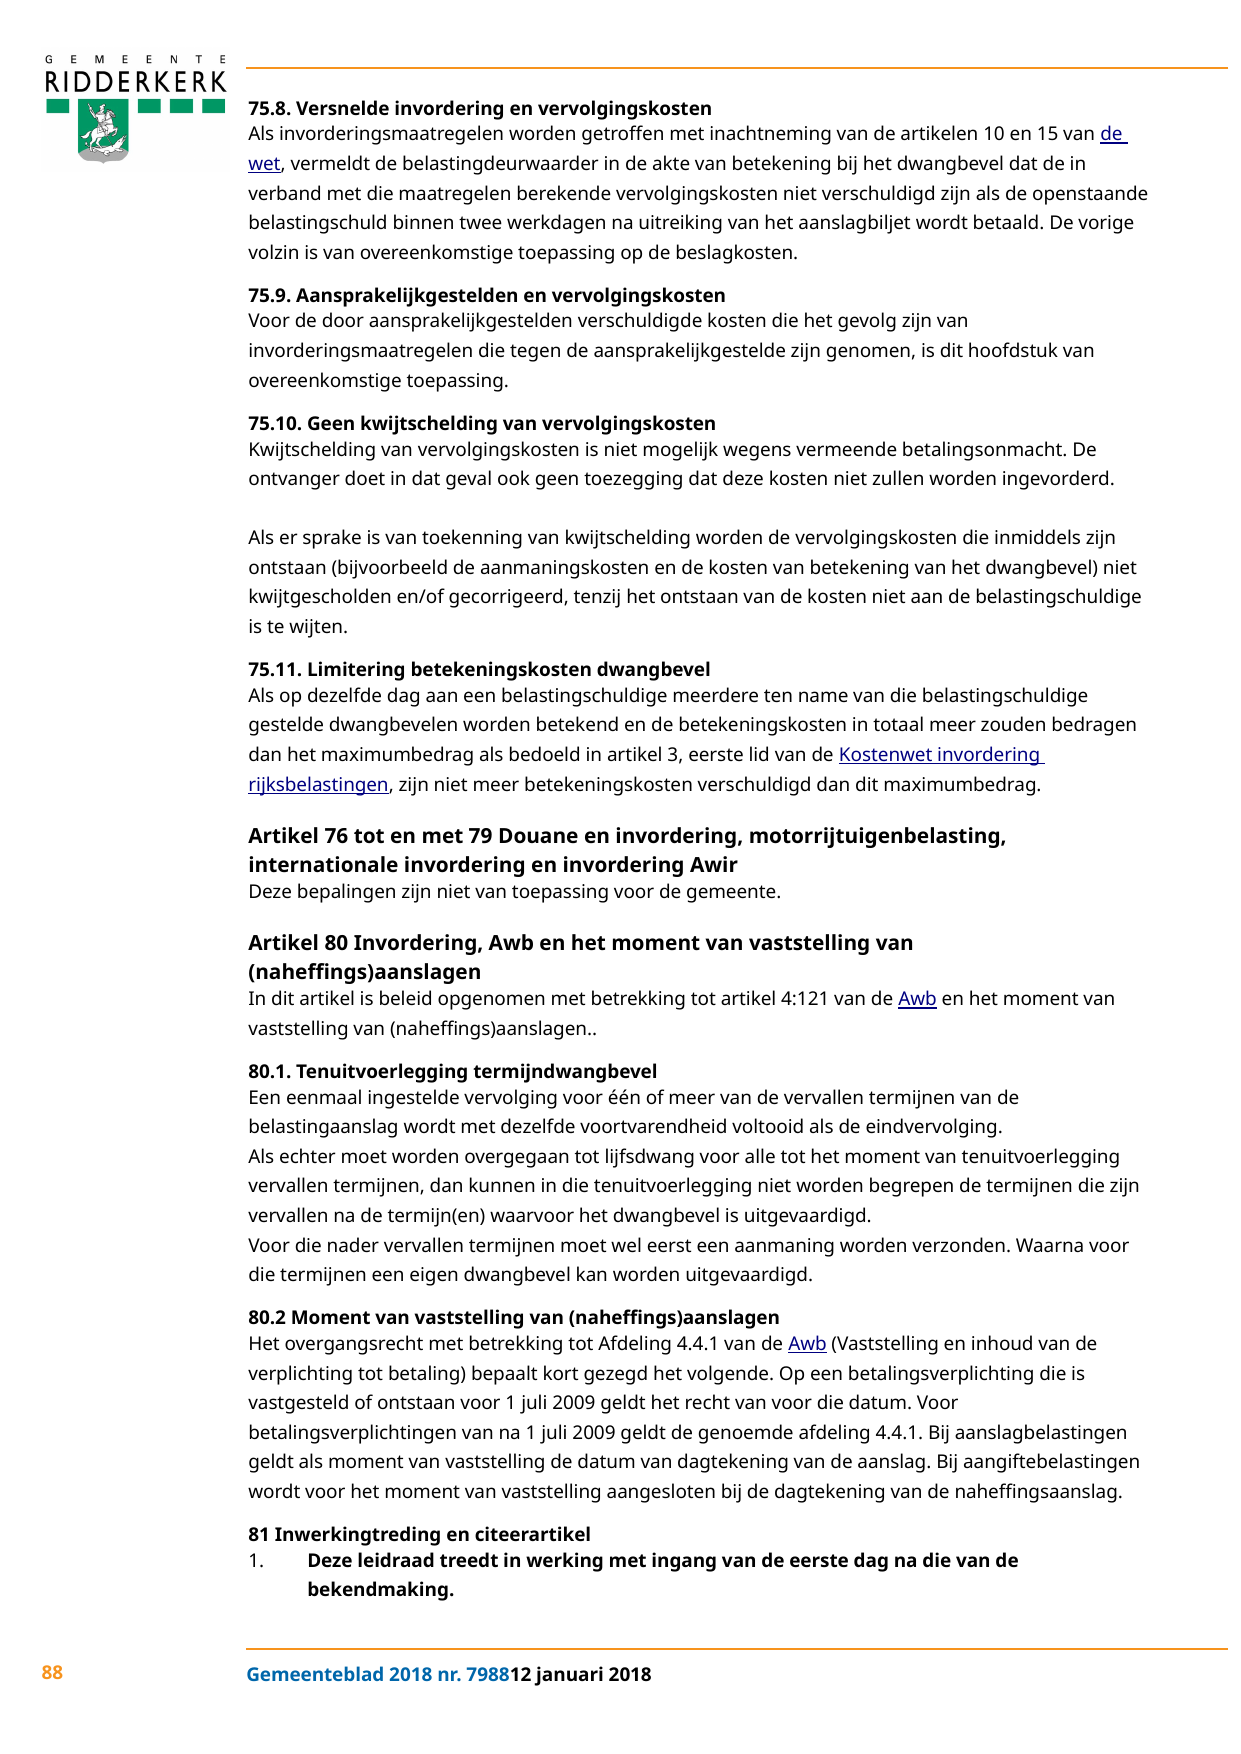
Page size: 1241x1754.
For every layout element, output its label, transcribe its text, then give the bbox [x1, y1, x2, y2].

text Artikel 76 tot en met 79 Douane en invordering, motorrijtuigenbelasting, internationale invordering en invordering Awir [248, 821, 1152, 878]
text Voor de door aansprakelijkgestelden verschuldigde kosten die het gevolg zijn van invorderingsmaatregelen die tegen de aansprakelijkgestelde zijn genomen, is dit hoofdstuk van overeenkomstige toepassing. [248, 308, 1152, 393]
text Als er sprake is van toekenning van kwijtschelding worden de vervolgingskosten die inmiddels zijn ontstaan (bijvoorbeeld de aanmaningskosten en de kosten van betekening van het dwangbevel) niet kwijtgescholden en/of gecorrigeerd, tenzij het ontstaan van de kosten niet aan de belastingschuldige is te wijten. [248, 524, 1152, 639]
text 80.1. Tenuitvoerlegging termijndwangbevel [248, 1058, 1152, 1084]
text 81 Inwerkingtreding en citeerartikel [248, 1521, 1152, 1547]
text Het overgangsrecht met betrekking tot Afdeling 4.4.1 van de Awb (Vaststelling en inhoud van de verplichting tot betaling) bepaalt kort gezegd het volgende. Op een betalingsverplichting die is vastgesteld of ontstaan voor 1 juli 2009 geldt het recht van voor die datum. Voor betalingsverplichtingen van na 1 juli 2009 geldt de genoemde afdeling 4.4.1. Bij aanslagbelastingen geldt als moment van vaststelling de datum van dagtekening van de aanslag. Bij aangiftebelastingen wordt voor het moment van vaststelling aangesloten bij de dagtekening van de naheffingsaanslag. [248, 1330, 1152, 1504]
text 75.9. Aansprakelijkgestelden en vervolgingskosten [248, 282, 1152, 308]
text Als invorderingsmaatregelen worden getroffen met inachtneming van de artikelen 10 en 15 van de wet, vermeldt de belastingdeurwaarder in de akte van betekening bij het dwangbevel dat de in verband met die maatregelen berekende vervolgingskosten niet verschuldigd zijn als de openstaande belastingschuld binnen twee werkdagen na uitreiking van het aanslagbiljet wordt betaald. De vorige volzin is van overeenkomstige toepassing op de beslagkosten. [248, 121, 1152, 264]
text 80.2 Moment van vaststelling van (naheffings)aanslagen [248, 1304, 1152, 1330]
text 75.10. Geen kwijtschelding van vervolgingskosten [248, 410, 1152, 436]
picture [41, 47, 231, 172]
list Deze leidraad treedt in werking met ingang van de eerste dag na die van de bekendmaking. [248, 1547, 1152, 1602]
text Als echter moet worden overgegaan tot lijfsdwang voor alle tot het moment van tenuitvoerlegging vervallen termijnen, dan kunnen in die tenuitvoerlegging niet worden begrepen de termijnen die zijn vervallen na de termijn(en) waarvoor het dwangbevel is uitgevaardigd. [248, 1143, 1152, 1228]
text Kwijtschelding van vervolgingskosten is niet mogelijk wegens vermeende betalingsonmacht. De ontvanger doet in dat geval ook geen toezegging dat deze kosten niet zullen worden ingevorderd. [248, 436, 1152, 491]
text In dit artikel is beleid opgenomen met betrekking tot artikel 4:121 van de Awb en het moment van vaststelling van (naheffings)aanslagen.. [248, 985, 1152, 1041]
text Artikel 80 Invordering, Awb en het moment van vaststelling van (naheffings)aanslagen [248, 928, 1152, 985]
text Als op dezelfde dag aan een belastingschuldige meerdere ten name van die belastingschuldige gestelde dwangbevelen worden betekend en de betekeningskosten in totaal meer zouden bedragen dan het maximumbedrag als bedoeld in artikel 3, eerste lid van de Kostenwet invordering rijksbelastingen, zijn niet meer betekeningskosten verschuldigd dan dit maximumbedrag. [248, 682, 1152, 797]
text 75.11. Limitering betekeningskosten dwangbevel [248, 656, 1152, 682]
text Een eenmaal ingestelde vervolging voor één of meer van de vervallen termijnen van de belastingaanslag wordt met dezelfde voortvarendheid voltooid als de eindvervolging. [248, 1084, 1152, 1139]
text 75.8. Versnelde invordering en vervolgingskosten [248, 95, 1152, 121]
text Voor die nader vervallen termijnen moet wel eerst een aanmaning worden verzonden. Waarna voor die termijnen een eigen dwangbevel kan worden uitgevaardigd. [248, 1232, 1152, 1287]
text Deze bepalingen zijn niet van toepassing voor de gemeente. [248, 878, 1152, 904]
